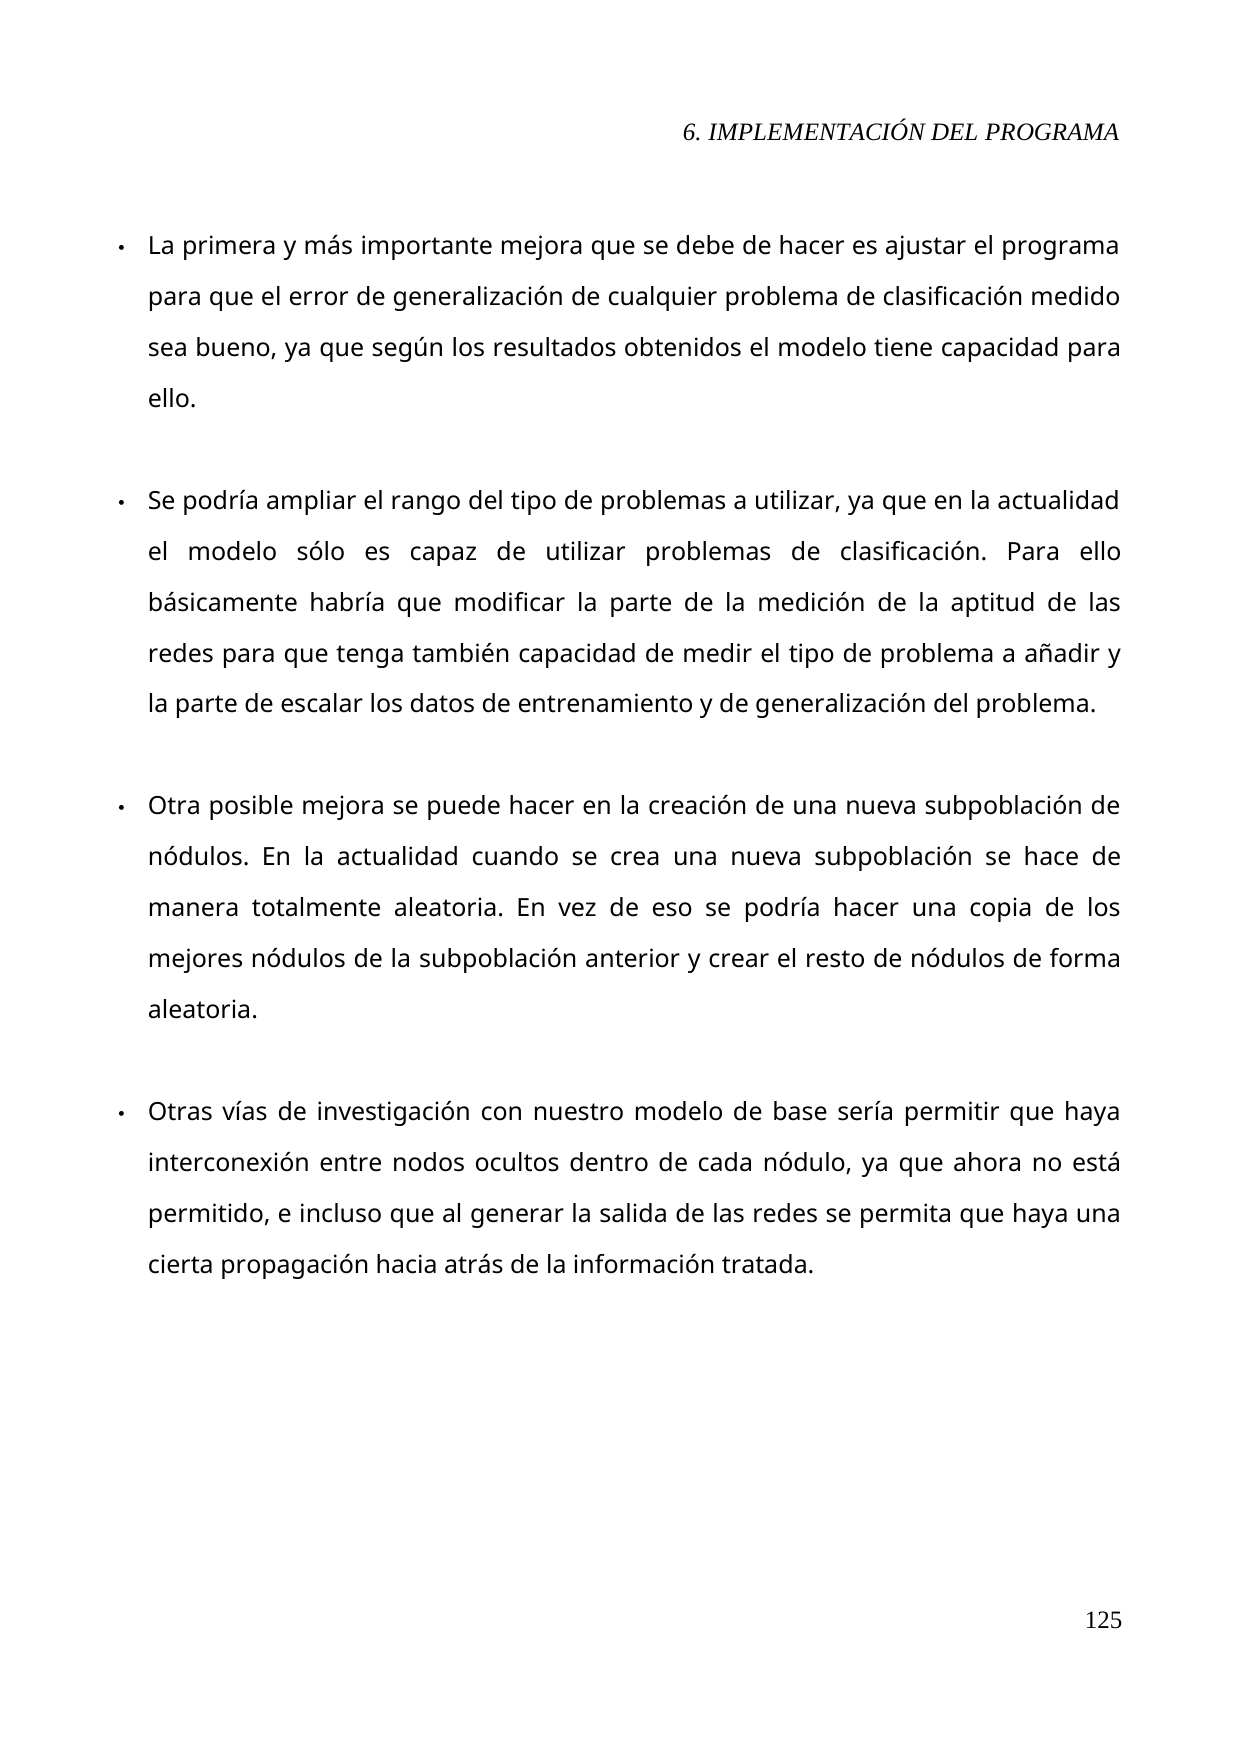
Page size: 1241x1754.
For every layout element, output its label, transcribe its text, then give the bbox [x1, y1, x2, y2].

list Se podría ampliar el rango del tipo de problemas a utilizar, ya que en la actualidad el modelo sólo es capaz de utilizar problemas de clasificación. Para ello básicamente habría que modificar la parte de la medición de la aptitud de las redes para que tenga también capacidad de medir el tipo de problema a añadir y la parte de escalar los datos de entrenamiento y de generalización del problema. [118, 483, 1122, 720]
list La primera y más importante mejora que se debe de hacer es ajustar el programa para que el error de generalización de cualquier problema de clasificación medido sea bueno, ya que según los resultados obtenidos el modelo tiene capacidad para ello. [118, 228, 1122, 415]
list Otra posible mejora se puede hacer en la creación de una nueva subpoblación de nódulos. En la actualidad cuando se crea una nueva subpoblación se hace de manera totalmente aleatoria. En vez de eso se podría hacer una copia de los mejores nódulos de la subpoblación anterior y crear el resto de nódulos de forma aleatoria. [118, 788, 1122, 1026]
list Otras vías de investigación con nuestro modelo de base sería permitir que haya interconexión entre nodos ocultos dentro de cada nódulo, ya que ahora no está permitido, e incluso que al generar la salida de las redes se permita que haya una cierta propagación hacia atrás de la información tratada. [118, 1094, 1122, 1281]
